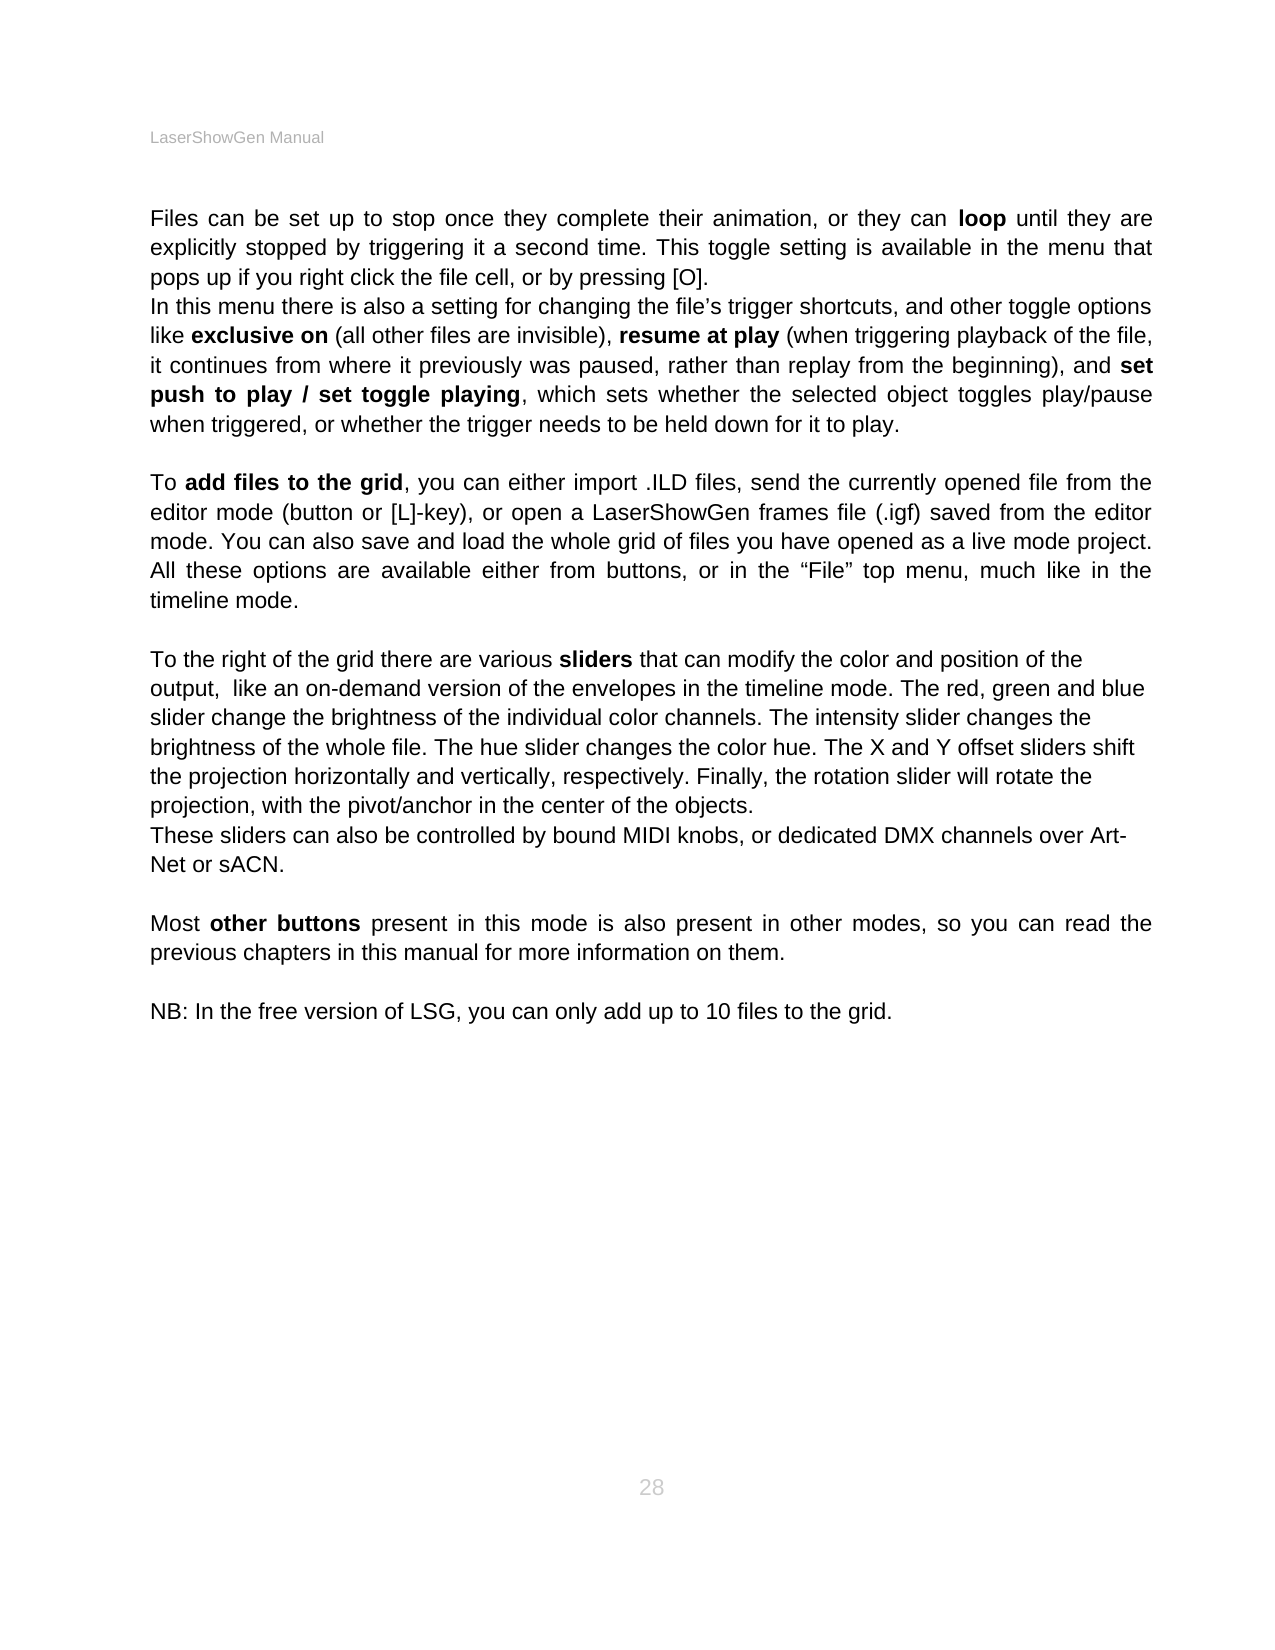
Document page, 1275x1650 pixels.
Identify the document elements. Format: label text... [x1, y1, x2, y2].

text NB: In the free version of LSG, you can only add up to 10 files to the grid. [150, 999, 1153, 1024]
text To the right of the grid there are various sliders that can modify the color and position of the output, like an on-demand version of the envelopes in the timeline mode. The red, green and blue slider change the brightness of the individual color channels. The intensity slider changes the brightness of the whole file. The hue slider changes the color hue. The X and Y offset sliders shift the projection horizontally and vertically, respectively. Finally, the rotation slider will rotate the projection, with the pivot/anchor in the center of the objects. These sliders can also be controlled by bound MIDI knobs, or dedicated DMX channels over Art-Net or sACN. [150, 646, 1153, 877]
text In this menu there is also a setting for changing the file’s trigger shortcuts, and other toggle options like exclusive on (all other files are invisible), resume at play (when triggering playback of the file, it continues from where it previously was paused, rather than replay from the beginning), and set push to play / set toggle playing, which sets whether the selected object toggles play/pause when triggered, or whether the trigger needs to be held down for it to play. [150, 294, 1153, 437]
text To add files to the grid, you can either import .ILD files, send the currently opened file from the editor mode (button or [L]-key), or open a LaserShowGen frames file (.igf) saved from the editor mode. You can also save and load the whole grid of files you have opened as a live mode project. All these options are available either from buttons, or in the “File” top menu, much like in the timeline mode. [150, 470, 1153, 613]
text Files can be set up to stop once they complete their animation, or they can loop until they are explicitly stopped by triggering it a second time. This toggle setting is available in the menu that pops up if you right click the file cell, or by pressing [O]. [150, 206, 1153, 290]
text Most other buttons present in this mode is also present in other modes, so you can read the previous chapters in this manual for more information on them. [150, 911, 1153, 966]
